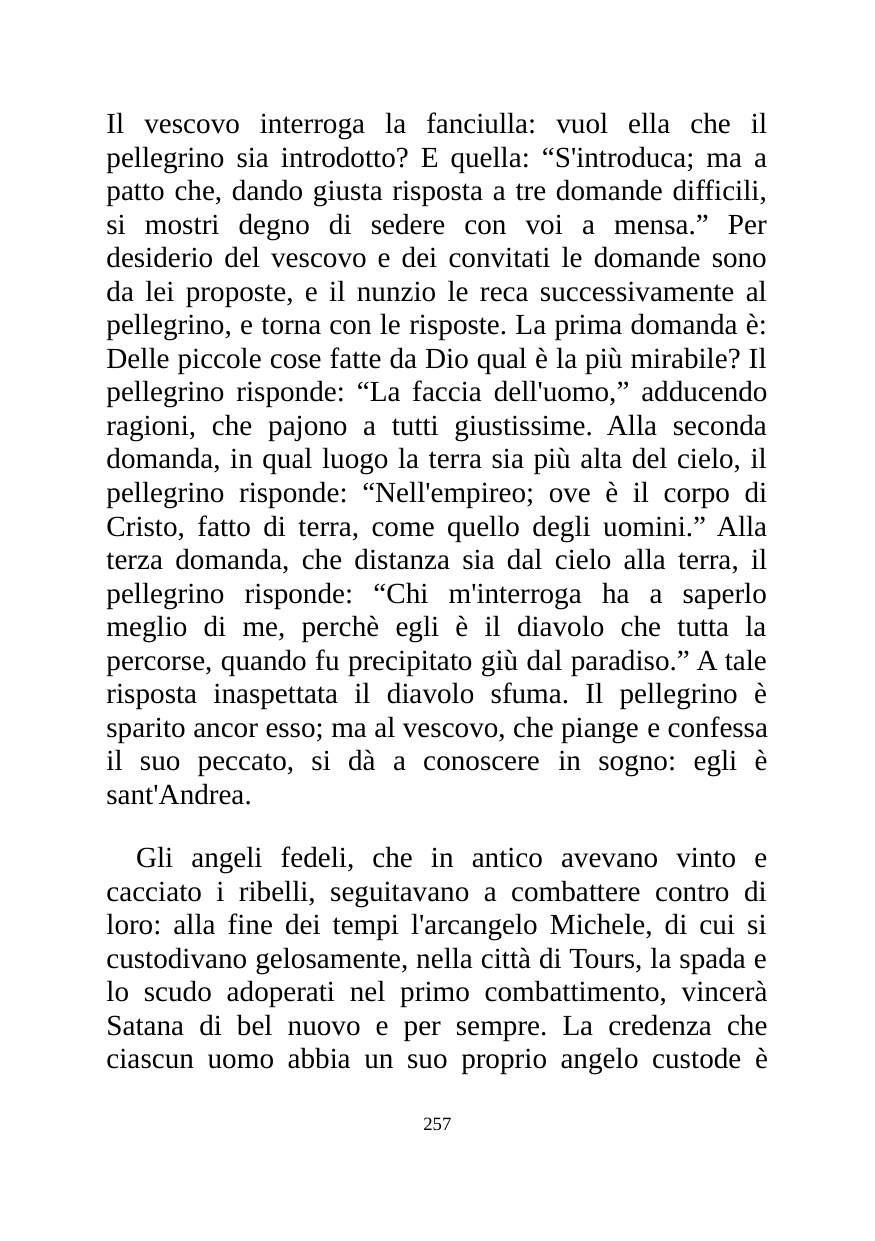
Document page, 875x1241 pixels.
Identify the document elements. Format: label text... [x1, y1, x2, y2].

text Il vescovo interroga la fanciulla: vuol ella che il pellegrino sia introdotto? E quella: “S'introduca; ma a patto che, dando giusta risposta a tre domande difficili, si mostri degno di sedere con voi a mensa.” Per desiderio del vescovo e dei convitati le domande sono da lei proposte, e il nunzio le reca successivamente al pellegrino, e torna con le risposte. La prima domanda è: Delle piccole cose fatte da Dio qual è la più mirabile? Il pellegrino risponde: “La faccia dell'uomo,” adducendo ragioni, che pajono a tutti giustissime. Alla seconda domanda, in qual luogo la terra sia più alta del cielo, il pellegrino risponde: “Nell'empireo; ove è il corpo di Cristo, fatto di terra, come quello degli uomini.” Alla terza domanda, che distanza sia dal cielo alla terra, il pellegrino risponde: “Chi m'interroga ha a saperlo meglio di me, perchè egli è il diavolo che tutta la percorse, quando fu precipitato giù dal paradiso.” A tale risposta inaspettata il diavolo sfuma. Il pellegrino è sparito ancor esso; ma al vescovo, che piange e confessa il suo peccato, si dà a conoscere in sogno: egli è sant'Andrea. [106, 106, 768, 811]
text Gli angeli fedeli, che in antico avevano vinto e cacciato i ribelli, seguitavano a combattere contro di loro: alla fine dei tempi l'arcangelo Michele, di cui si custodivano gelosamente, nella città di Tours, la spada e lo scudo adoperati nel primo combattimento, vincerà Satana di bel nuovo e per sempre. La credenza che ciascun uomo abbia un suo proprio angelo custode è [106, 840, 768, 1075]
